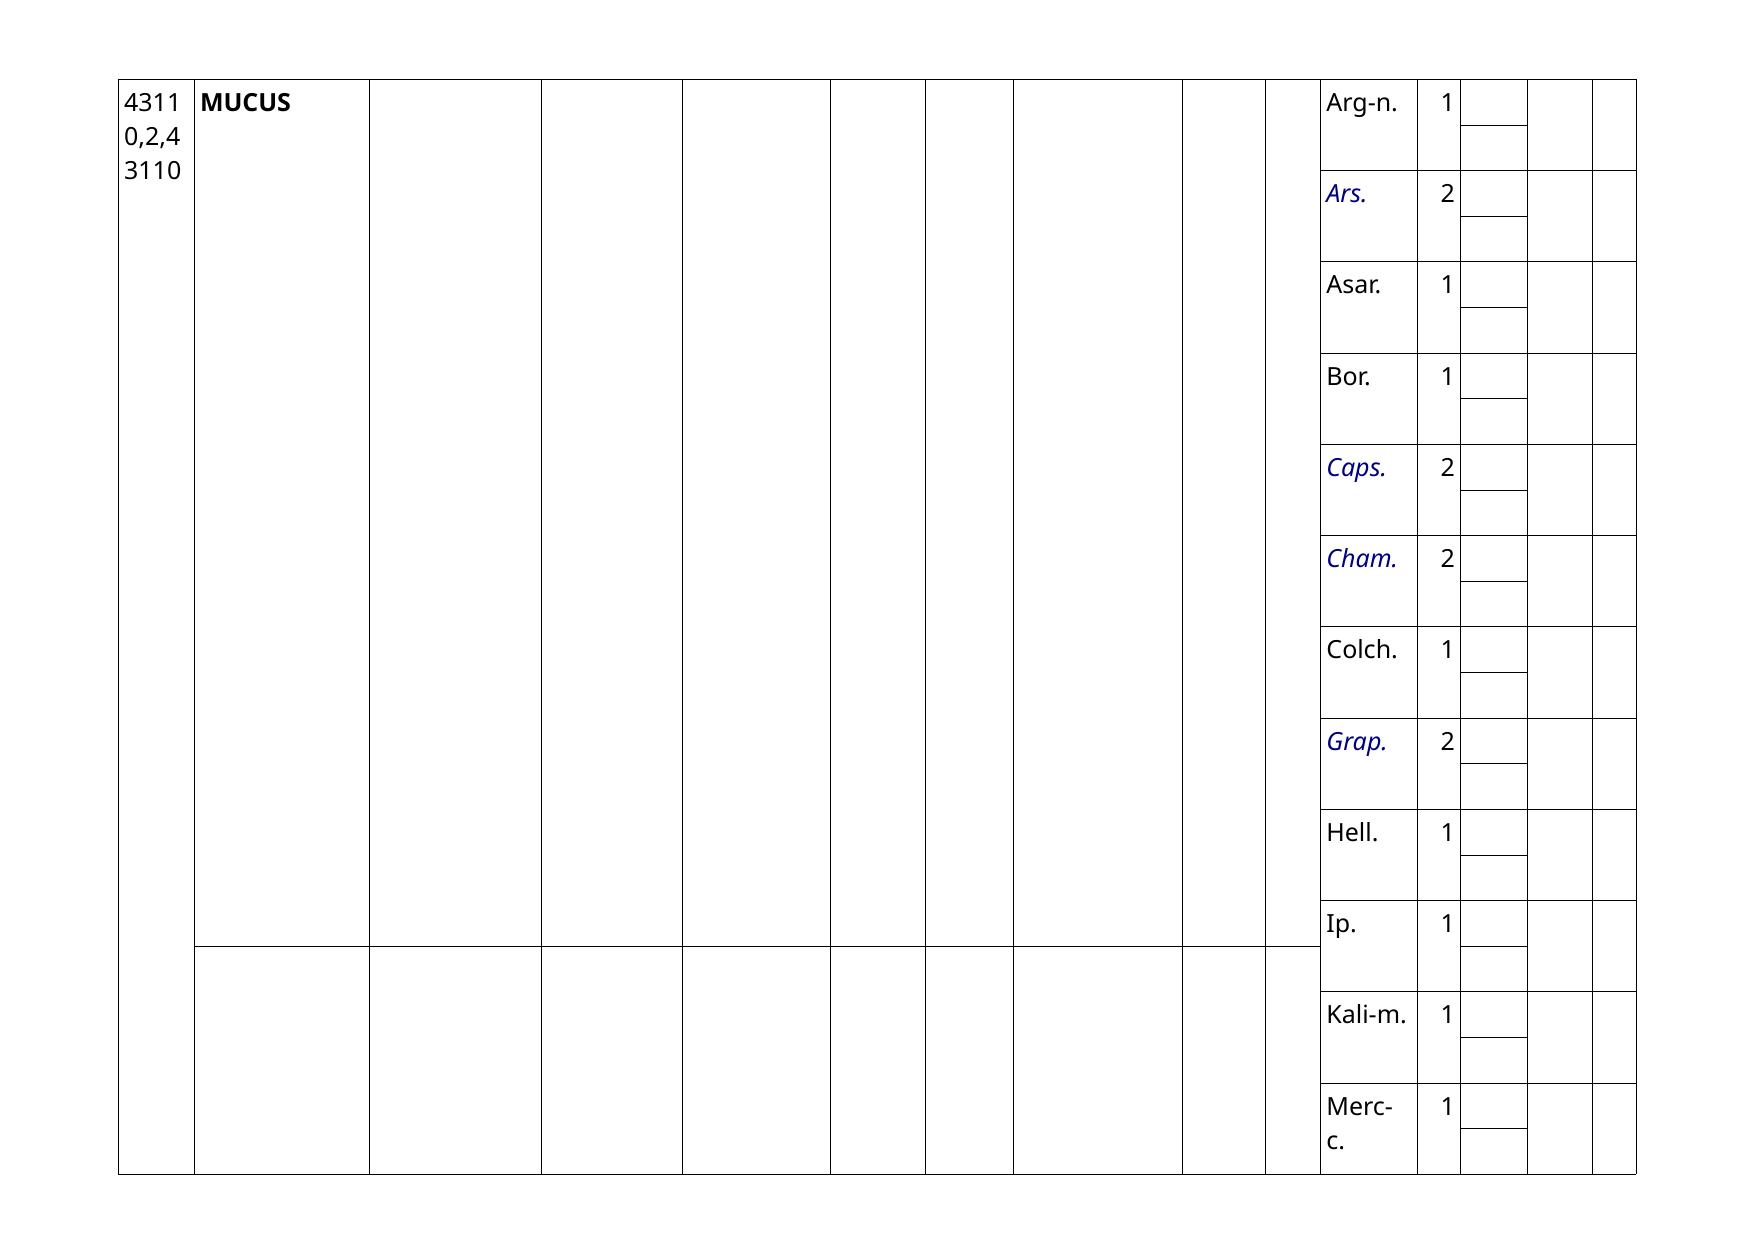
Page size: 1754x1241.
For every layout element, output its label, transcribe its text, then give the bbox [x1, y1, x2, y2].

table_cell [1593, 719, 1636, 809]
table_cell [1593, 171, 1636, 261]
table_cell [1528, 1084, 1592, 1174]
table_cell [1461, 308, 1527, 353]
table_cell [1461, 126, 1527, 170]
table_cell [1461, 810, 1527, 854]
table_cell Caps. [1321, 445, 1417, 535]
table_cell [1461, 445, 1527, 489]
table_cell [1593, 810, 1636, 900]
table_cell [1593, 1084, 1636, 1174]
table_cell 43110,2,43110 [119, 80, 194, 1174]
table_cell 2 [1418, 719, 1460, 809]
table_cell 1 [1418, 810, 1460, 900]
table_cell [1461, 627, 1527, 672]
table_cell 1 [1418, 354, 1460, 444]
table_cell [1183, 947, 1265, 1174]
table_cell 1 [1418, 80, 1460, 170]
table_cell Arg-n. [1321, 80, 1417, 170]
table_cell [1528, 536, 1592, 626]
table_cell Cham. [1321, 536, 1417, 626]
table_cell 1 [1418, 901, 1460, 991]
table_cell Kali-m. [1321, 992, 1417, 1083]
table_cell [1593, 445, 1636, 535]
table_cell [1461, 719, 1527, 763]
table_cell [1593, 536, 1636, 626]
table_cell 2 [1418, 171, 1460, 261]
table_cell [1528, 992, 1592, 1083]
table_cell [1461, 673, 1527, 718]
table_cell [926, 80, 1013, 946]
table_cell [1461, 947, 1527, 991]
table_cell [1593, 262, 1636, 353]
table_cell [1014, 80, 1182, 946]
table_cell 1 [1418, 1084, 1460, 1174]
table_cell [1183, 80, 1265, 946]
table_cell [831, 80, 925, 946]
table_cell Colch. [1321, 627, 1417, 718]
table_cell [926, 947, 1013, 1174]
table_cell [1593, 80, 1636, 170]
table_cell Ip. [1321, 901, 1417, 991]
table_cell [195, 947, 369, 1174]
table_cell [1461, 80, 1527, 124]
table_cell mucus [195, 80, 369, 946]
table_cell [1014, 947, 1182, 1174]
table_cell [1461, 1084, 1527, 1128]
table_cell [1528, 354, 1592, 444]
table_cell [1266, 947, 1320, 1174]
table_cell [1461, 1129, 1527, 1174]
table_cell Grap. [1321, 719, 1417, 809]
table_cell Merc-c. [1321, 1084, 1417, 1174]
table_cell 2 [1418, 445, 1460, 535]
table_cell Hell. [1321, 810, 1417, 900]
table_cell [1461, 354, 1527, 398]
table_cell [1461, 399, 1527, 444]
table_cell [1461, 856, 1527, 900]
table_cell [1461, 262, 1527, 307]
table_cell [542, 80, 682, 946]
table_cell [1528, 445, 1592, 535]
table_cell [1461, 992, 1527, 1037]
table_cell [1461, 217, 1527, 261]
table_cell [1528, 80, 1592, 170]
table_cell [1593, 627, 1636, 718]
table_cell Ars. [1321, 171, 1417, 261]
table_cell [1593, 992, 1636, 1083]
table_cell [1528, 171, 1592, 261]
table_cell [683, 80, 830, 946]
table_cell [831, 947, 925, 1174]
table_cell 1 [1418, 992, 1460, 1083]
table_cell Bor. [1321, 354, 1417, 444]
table_cell [1593, 901, 1636, 991]
table_cell [1461, 901, 1527, 946]
table_cell [1593, 354, 1636, 444]
table_cell [1461, 491, 1527, 535]
table_cell [1528, 627, 1592, 718]
table_cell [1461, 1038, 1527, 1083]
table_cell 2 [1418, 536, 1460, 626]
table_cell [1528, 719, 1592, 809]
table_cell [1461, 764, 1527, 809]
table_cell [683, 947, 830, 1174]
table_cell 1 [1418, 627, 1460, 718]
table_cell [370, 947, 541, 1174]
table_cell [370, 80, 541, 946]
table_cell [1528, 262, 1592, 353]
table_cell 1 [1418, 262, 1460, 353]
table_cell [542, 947, 682, 1174]
table_cell [1461, 582, 1527, 626]
table_cell [1461, 536, 1527, 581]
table_cell [1461, 171, 1527, 216]
table_cell [1528, 810, 1592, 900]
table_cell [1266, 80, 1320, 946]
table_cell [1528, 901, 1592, 991]
table_cell Asar. [1321, 262, 1417, 353]
